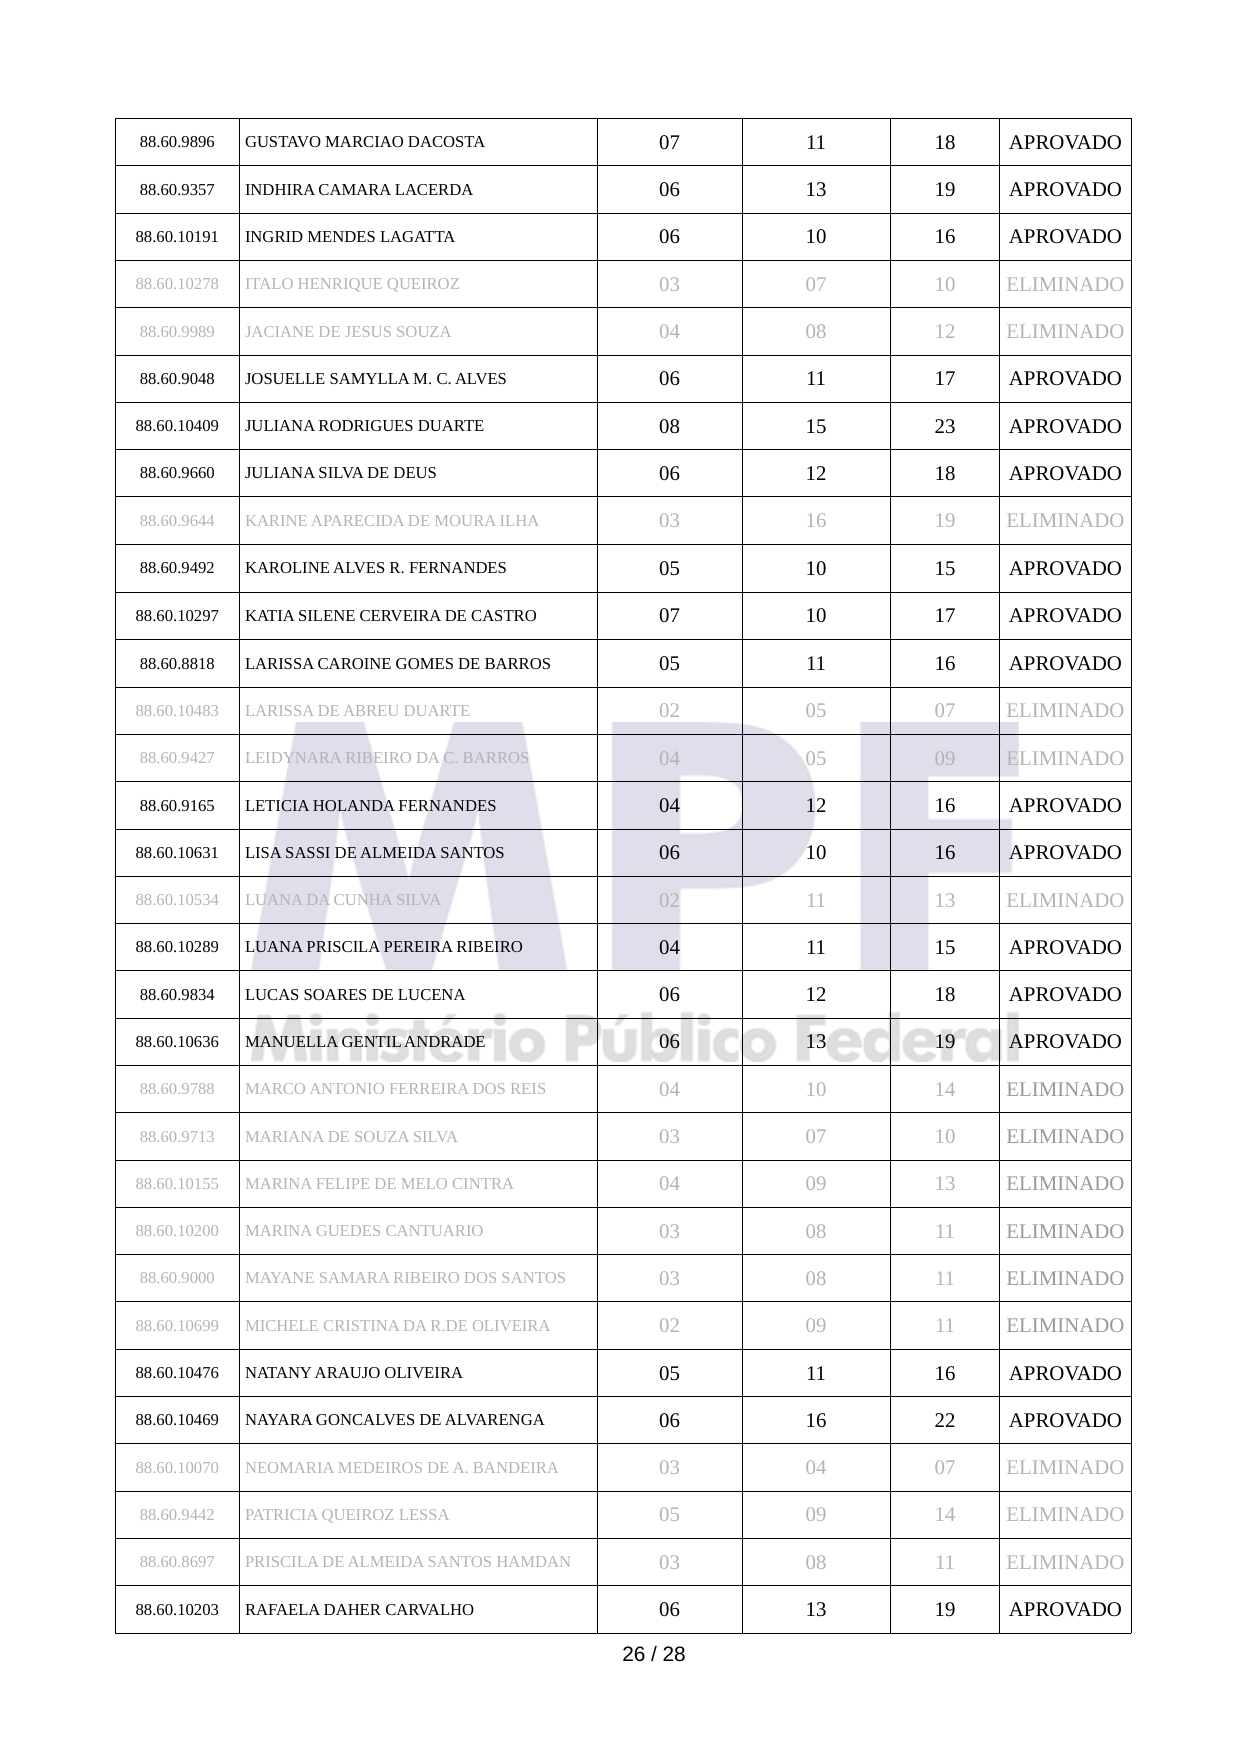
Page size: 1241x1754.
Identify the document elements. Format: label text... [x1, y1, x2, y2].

table_cell RAFAELA DAHER CARVALHO [240, 1586, 597, 1632]
table_cell 10 [743, 545, 890, 592]
table_cell APROVADO [1000, 214, 1131, 260]
picture [251, 971, 597, 1018]
table_cell APROVADO [1000, 924, 1131, 970]
table_cell LEIDYNARA RIBEIRO DA C. BARROS [240, 735, 597, 781]
table_cell 18 [891, 450, 999, 496]
table_cell 10 [891, 261, 999, 307]
table_cell 06 [598, 356, 742, 402]
table_cell 06 [598, 1019, 742, 1065]
table_cell KARINE APARECIDA DE MOURA ILHA [240, 497, 597, 544]
picture [891, 782, 999, 829]
table_cell LUANA PRISCILA PEREIRA RIBEIRO [240, 924, 597, 970]
table_cell ELIMINADO [1000, 497, 1131, 544]
picture [598, 877, 742, 923]
picture [743, 830, 890, 876]
table_cell 11 [743, 877, 890, 923]
table_cell 10 [891, 1113, 999, 1159]
table_cell ITALO HENRIQUE QUEIROZ [240, 261, 597, 307]
table_cell 04 [598, 924, 742, 970]
table_cell 17 [891, 356, 999, 402]
table_cell 11 [743, 356, 890, 402]
table_cell APROVADO [1000, 640, 1131, 687]
table_cell 06 [598, 830, 742, 876]
table_cell MAYANE SAMARA RIBEIRO DOS SANTOS [240, 1255, 597, 1301]
table_cell 05 [598, 1350, 742, 1396]
table_cell JULIANA SILVA DE DEUS [240, 450, 597, 496]
table_cell LARISSA CAROINE GOMES DE BARROS [240, 640, 597, 687]
picture [598, 782, 742, 829]
picture [891, 735, 999, 781]
table_cell 88.60.9048 [116, 356, 239, 402]
table_cell 03 [598, 1539, 742, 1585]
table_cell 88.60.9788 [116, 1066, 239, 1112]
picture [743, 877, 890, 923]
table_cell 88.60.10278 [116, 261, 239, 307]
table_cell 88.60.8818 [116, 640, 239, 687]
picture [251, 735, 597, 781]
table_cell ELIMINADO [1000, 877, 1131, 923]
table_cell ELIMINADO [1000, 261, 1131, 307]
table_cell ELIMINADO [1000, 1161, 1131, 1207]
table_cell 15 [891, 545, 999, 592]
table_cell INGRID MENDES LAGATTA [240, 214, 597, 260]
table_cell 88.60.10155 [116, 1161, 239, 1207]
table_cell 17 [891, 593, 999, 639]
table_cell 07 [743, 261, 890, 307]
picture [1000, 782, 1019, 829]
table_cell APROVADO [1000, 830, 1131, 876]
table_cell 02 [598, 877, 742, 923]
table_cell 06 [598, 971, 742, 1018]
picture [1000, 735, 1019, 781]
table_cell MICHELE CRISTINA DA R.DE OLIVEIRA [240, 1302, 597, 1349]
table_cell MARIANA DE SOUZA SILVA [240, 1113, 597, 1159]
table_cell APROVADO [1000, 1350, 1131, 1396]
table_cell LISA SASSI DE ALMEIDA SANTOS [240, 830, 597, 876]
table_cell 15 [891, 924, 999, 970]
picture [891, 830, 999, 876]
table_cell 03 [598, 261, 742, 307]
picture [743, 722, 890, 734]
table_cell 11 [891, 1539, 999, 1585]
picture [743, 735, 890, 781]
table_cell 03 [598, 1113, 742, 1159]
table_cell 06 [598, 450, 742, 496]
table_cell 09 [743, 1302, 890, 1349]
table_cell 88.60.10469 [116, 1397, 239, 1443]
table_cell 88.60.9000 [116, 1255, 239, 1301]
table_cell NATANY ARAUJO OLIVEIRA [240, 1350, 597, 1396]
picture [598, 971, 742, 1018]
table_cell APROVADO [1000, 1397, 1131, 1443]
table_cell 04 [598, 308, 742, 354]
picture [251, 782, 597, 829]
picture [891, 877, 999, 923]
table_cell 88.60.9660 [116, 450, 239, 496]
table_cell 06 [598, 166, 742, 213]
table_cell 08 [598, 403, 742, 449]
picture [598, 830, 742, 876]
table_cell 04 [598, 1161, 742, 1207]
table_cell 10 [743, 593, 890, 639]
table_cell 07 [598, 119, 742, 165]
table_cell LUANA DA CUNHA SILVA [240, 877, 597, 923]
picture [743, 924, 890, 970]
table_cell NAYARA GONCALVES DE ALVARENGA [240, 1397, 597, 1443]
table_cell 08 [743, 1208, 890, 1254]
picture [598, 1019, 742, 1062]
table_cell GUSTAVO MARCIAO DACOSTA [240, 119, 597, 165]
picture [251, 722, 597, 734]
table_cell 88.60.9713 [116, 1113, 239, 1159]
table_cell LETICIA HOLANDA FERNANDES [240, 782, 597, 828]
table_cell 11 [743, 119, 890, 165]
table_cell 03 [598, 1208, 742, 1254]
table_cell 19 [891, 497, 999, 544]
table_cell ELIMINADO [1000, 1539, 1131, 1585]
table_cell MARINA FELIPE DE MELO CINTRA [240, 1161, 597, 1207]
table_cell 06 [598, 1397, 742, 1443]
table_cell 16 [891, 640, 999, 687]
picture [598, 722, 742, 734]
table_cell 10 [743, 1066, 890, 1112]
table_cell 12 [743, 971, 890, 1018]
table_cell 16 [891, 214, 999, 260]
table_cell 04 [743, 1444, 890, 1491]
table_cell 03 [598, 497, 742, 544]
table_cell 16 [743, 1397, 890, 1443]
table_cell 09 [891, 735, 999, 781]
table_cell 88.60.9442 [116, 1492, 239, 1538]
picture [743, 1019, 890, 1062]
table_cell 04 [598, 782, 742, 828]
table_cell ELIMINADO [1000, 1208, 1131, 1254]
table_cell KATIA SILENE CERVEIRA DE CASTRO [240, 593, 597, 639]
table_cell 11 [743, 1350, 890, 1396]
table_cell 07 [891, 688, 999, 734]
picture [251, 877, 597, 923]
table_cell APROVADO [1000, 166, 1131, 213]
table_cell 88.60.10191 [116, 214, 239, 260]
table_cell MANUELLA GENTIL ANDRADE [240, 1019, 597, 1065]
table_cell 88.60.9896 [116, 119, 239, 165]
picture [251, 830, 597, 876]
table_cell 02 [598, 1302, 742, 1349]
table_cell 16 [891, 1350, 999, 1396]
table_cell 08 [743, 1539, 890, 1585]
table_cell 11 [891, 1255, 999, 1301]
table_cell 04 [598, 735, 742, 781]
table_cell APROVADO [1000, 450, 1131, 496]
table_cell 14 [891, 1492, 999, 1538]
table_cell 88.60.9492 [116, 545, 239, 592]
table_cell 88.60.10409 [116, 403, 239, 449]
table_cell 16 [891, 830, 999, 876]
table_cell JOSUELLE SAMYLLA M. C. ALVES [240, 356, 597, 402]
table_cell 13 [891, 1161, 999, 1207]
table_cell 13 [743, 1019, 890, 1065]
table_cell 16 [743, 497, 890, 544]
table_cell 88.60.10203 [116, 1586, 239, 1632]
table_cell 19 [891, 1586, 999, 1632]
table_cell 88.60.10476 [116, 1350, 239, 1396]
table_cell 13 [743, 166, 890, 213]
table_cell APROVADO [1000, 1019, 1131, 1065]
picture [251, 1019, 597, 1062]
table_cell 88.60.9427 [116, 735, 239, 781]
picture [1000, 971, 1019, 1018]
table_cell 13 [891, 877, 999, 923]
table_cell 09 [743, 1492, 890, 1538]
table_cell APROVADO [1000, 356, 1131, 402]
picture [891, 1019, 999, 1062]
table_cell 14 [891, 1066, 999, 1112]
table_cell ELIMINADO [1000, 1113, 1131, 1159]
table_cell APROVADO [1000, 119, 1131, 165]
table_cell 16 [891, 782, 999, 828]
table_cell 05 [743, 688, 890, 734]
table_cell PATRICIA QUEIROZ LESSA [240, 1492, 597, 1538]
table_cell 06 [598, 1586, 742, 1632]
table_cell LARISSA DE ABREU DUARTE [240, 688, 597, 734]
table_cell MARINA GUEDES CANTUARIO [240, 1208, 597, 1254]
table_cell 12 [891, 308, 999, 354]
table_cell 08 [743, 308, 890, 354]
table_cell 18 [891, 971, 999, 1018]
picture [891, 924, 999, 970]
table_cell 05 [598, 640, 742, 687]
table_cell 22 [891, 1397, 999, 1443]
table_cell ELIMINADO [1000, 308, 1131, 354]
table_cell 07 [891, 1444, 999, 1491]
table_cell MARCO ANTONIO FERREIRA DOS REIS [240, 1066, 597, 1112]
table_cell 13 [743, 1586, 890, 1632]
table_cell JACIANE DE JESUS SOUZA [240, 308, 597, 354]
table_cell APROVADO [1000, 1586, 1131, 1632]
table_cell 88.60.9989 [116, 308, 239, 354]
picture [891, 722, 999, 734]
table_cell ELIMINADO [1000, 735, 1131, 781]
table_cell PRISCILA DE ALMEIDA SANTOS HAMDAN [240, 1539, 597, 1585]
table_cell 07 [743, 1113, 890, 1159]
table_cell APROVADO [1000, 403, 1131, 449]
table_cell APROVADO [1000, 782, 1131, 828]
table_cell 88.60.8697 [116, 1539, 239, 1585]
table_cell 88.60.10534 [116, 877, 239, 923]
table_cell 11 [743, 640, 890, 687]
table_cell 03 [598, 1255, 742, 1301]
table_cell 07 [598, 593, 742, 639]
table_cell 09 [743, 1161, 890, 1207]
table_cell KAROLINE ALVES R. FERNANDES [240, 545, 597, 592]
table_cell ELIMINADO [1000, 688, 1131, 734]
table_cell APROVADO [1000, 545, 1131, 592]
table_cell 88.60.9165 [116, 782, 239, 828]
picture [1000, 877, 1019, 923]
table_cell 88.60.10070 [116, 1444, 239, 1491]
table_cell APROVADO [1000, 593, 1131, 639]
table_cell NEOMARIA MEDEIROS DE A. BANDEIRA [240, 1444, 597, 1491]
table_cell 05 [743, 735, 890, 781]
table_cell 05 [598, 545, 742, 592]
picture [1000, 830, 1019, 876]
table_cell 15 [743, 403, 890, 449]
table_cell 05 [598, 1492, 742, 1538]
picture [1000, 722, 1019, 734]
table_cell ELIMINADO [1000, 1302, 1131, 1349]
table_cell 88.60.10297 [116, 593, 239, 639]
table_cell 88.60.9357 [116, 166, 239, 213]
picture [1000, 1019, 1019, 1062]
table_cell INDHIRA CAMARA LACERDA [240, 166, 597, 213]
table_cell 08 [743, 1255, 890, 1301]
picture [598, 735, 742, 781]
table_cell ELIMINADO [1000, 1066, 1131, 1112]
table_cell 88.60.10200 [116, 1208, 239, 1254]
picture [598, 924, 742, 970]
table_cell ELIMINADO [1000, 1492, 1131, 1538]
table_cell ELIMINADO [1000, 1255, 1131, 1301]
table_cell 88.60.10631 [116, 830, 239, 876]
table_cell 88.60.9644 [116, 497, 239, 544]
table_cell 02 [598, 688, 742, 734]
table_cell 12 [743, 782, 890, 828]
table_cell 11 [891, 1302, 999, 1349]
picture [1000, 924, 1019, 970]
table_cell 04 [598, 1066, 742, 1112]
table_cell 88.60.10483 [116, 688, 239, 734]
table_cell APROVADO [1000, 971, 1131, 1018]
table_cell ELIMINADO [1000, 1444, 1131, 1491]
picture [743, 782, 890, 829]
table_cell 19 [891, 1019, 999, 1065]
table_cell 03 [598, 1444, 742, 1491]
picture [251, 924, 597, 970]
table_cell 11 [891, 1208, 999, 1254]
table_cell LUCAS SOARES DE LUCENA [240, 971, 597, 1018]
table_cell JULIANA RODRIGUES DUARTE [240, 403, 597, 449]
table_cell 11 [743, 924, 890, 970]
table_cell 10 [743, 830, 890, 876]
picture [891, 971, 999, 1018]
table_cell 88.60.9834 [116, 971, 239, 1018]
table_cell 88.60.10699 [116, 1302, 239, 1349]
table_cell 12 [743, 450, 890, 496]
table_cell 88.60.10289 [116, 924, 239, 970]
picture [743, 971, 890, 1018]
table_cell 10 [743, 214, 890, 260]
table_cell 88.60.10636 [116, 1019, 239, 1065]
table_cell 18 [891, 119, 999, 165]
table_cell 23 [891, 403, 999, 449]
table_cell 19 [891, 166, 999, 213]
table_cell 06 [598, 214, 742, 260]
